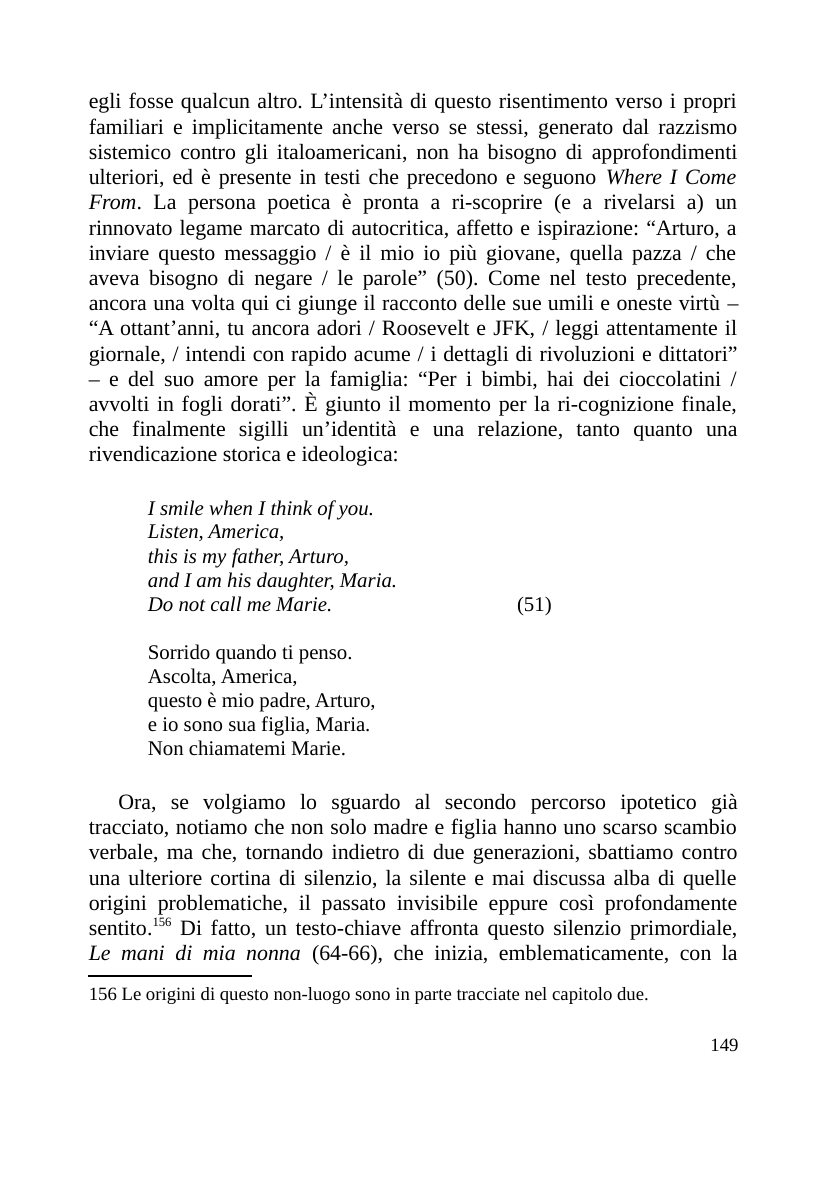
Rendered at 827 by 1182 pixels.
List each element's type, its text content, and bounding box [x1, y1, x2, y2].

text Sorrido quando ti penso. [148, 640, 709, 664]
text Do not call me Marie. (51) [148, 592, 709, 616]
text Listen, America, [148, 519, 709, 543]
text Le origini di questo non-luogo sono in parte tracciate nel capitolo due. [88, 982, 738, 1004]
text Non chiamatemi Marie. [148, 736, 709, 760]
text I smile when I think of you. [148, 495, 709, 519]
text egli fosse qualcun altro. L’intensità di questo risentimento verso i propri familiari e implicitamente anche verso se stessi, generato dal razzismo sistemico contro gli italoamericani, non ha bisogno di approfondimenti ulteriori, ed è presente in testi che precedono e seguono Where I Come From. La persona poetica è pronta a ri-scoprire (e a rivelarsi a) un rinnovato legame marcato di autocritica, affetto e ispirazione: “Arturo, a inviare questo messaggio / è il mio io più giovane, quella pazza / che aveva bisogno di negare / le parole” (50). Come nel testo precedente, ancora una volta qui ci giunge il racconto delle sue umili e oneste virtù – “A ottant’anni, tu ancora adori / Roosevelt e JFK, / leggi attentamente il giornale, / intendi con rapido acume / i dettagli di rivoluzioni e dittatori” – e del suo amore per la famiglia: “Per i bimbi, hai dei cioccolatini / avvolti in fogli dorati”. È giunto il momento per la ri-cognizione finale, che finalmente sigilli un’identità e una relazione, tanto quanto una rivendicazione storica e ideologica: [88, 88, 738, 467]
text questo è mio padre, Arturo, [148, 688, 709, 712]
text Ora, se volgiamo lo sguardo al secondo percorso ipotetico già tracciato, notiamo che non solo madre e figlia hanno uno scarso scambio verbale, ma che, tornando indietro di due generazioni, sbattiamo contro una ulteriore cortina di silenzio, la silente e mai discussa alba di quelle origini problematiche, il passato invisibile eppure così profondamente sentito. Di fatto, un testo-chiave affronta questo silenzio primordiale, Le mani di mia nonna (64-66), che inizia, emblematicamente, con la [88, 789, 738, 965]
text and I am his daughter, Maria. [148, 568, 709, 592]
text e io sono sua figlia, Maria. [148, 712, 709, 736]
text this is my father, Arturo, [148, 543, 709, 568]
text Ascolta, America, [148, 664, 709, 688]
